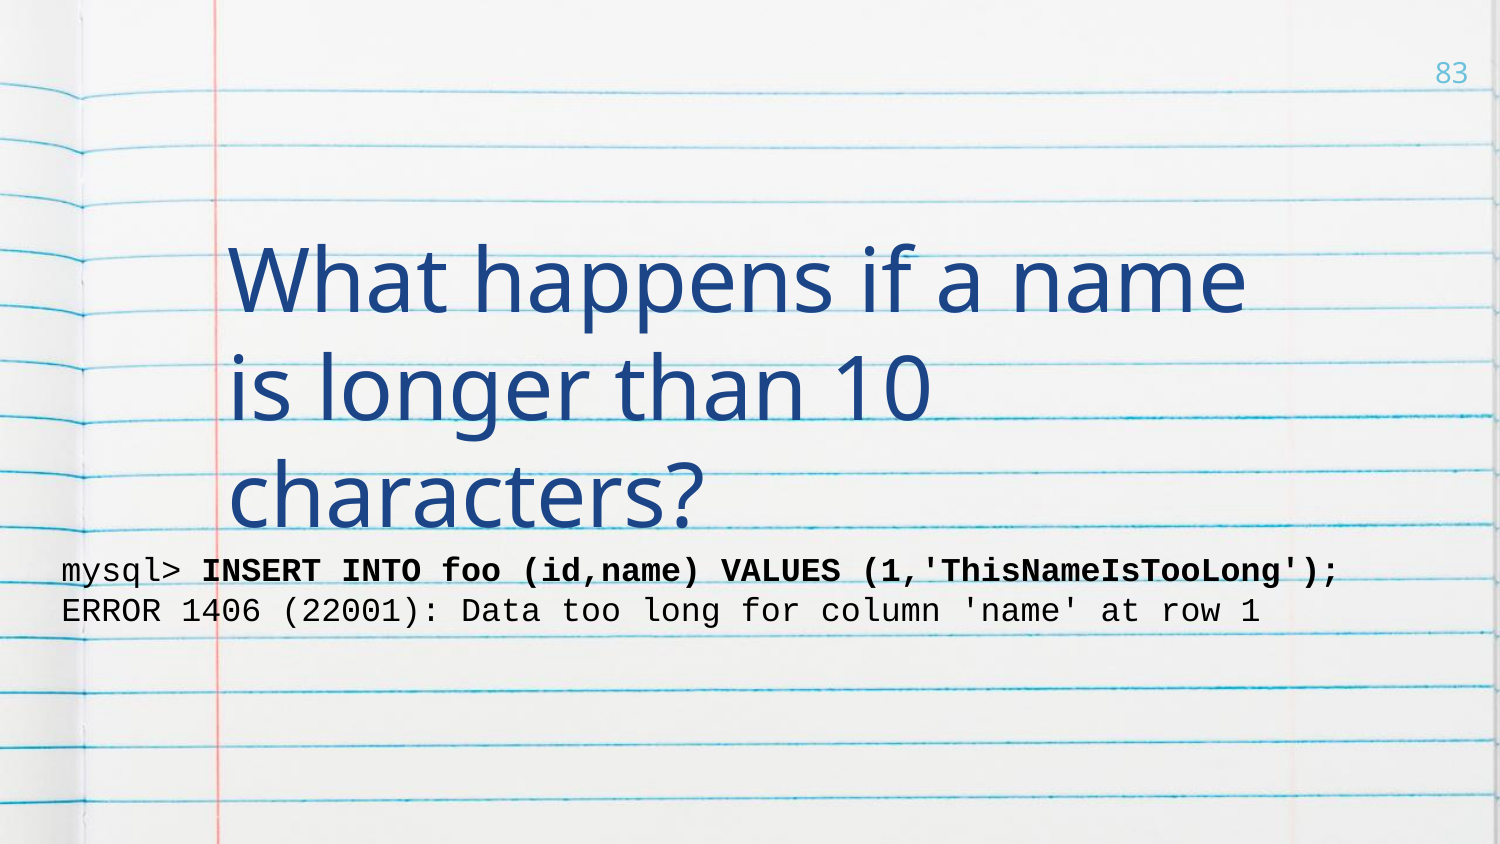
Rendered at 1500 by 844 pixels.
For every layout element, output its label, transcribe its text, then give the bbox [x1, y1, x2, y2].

picture [0, 0, 1500, 844]
slide_number [1378, 41, 1469, 107]
text_box mysql> INSERT INTO foo (id,name) VALUES (1,'ThisNameIsTooLong'); ERROR 1406 (22001): Data too long for column 'name' at row 1 [46, 540, 1485, 637]
list What happens if a name is longer than 10 characters? [227, 317, 1252, 452]
